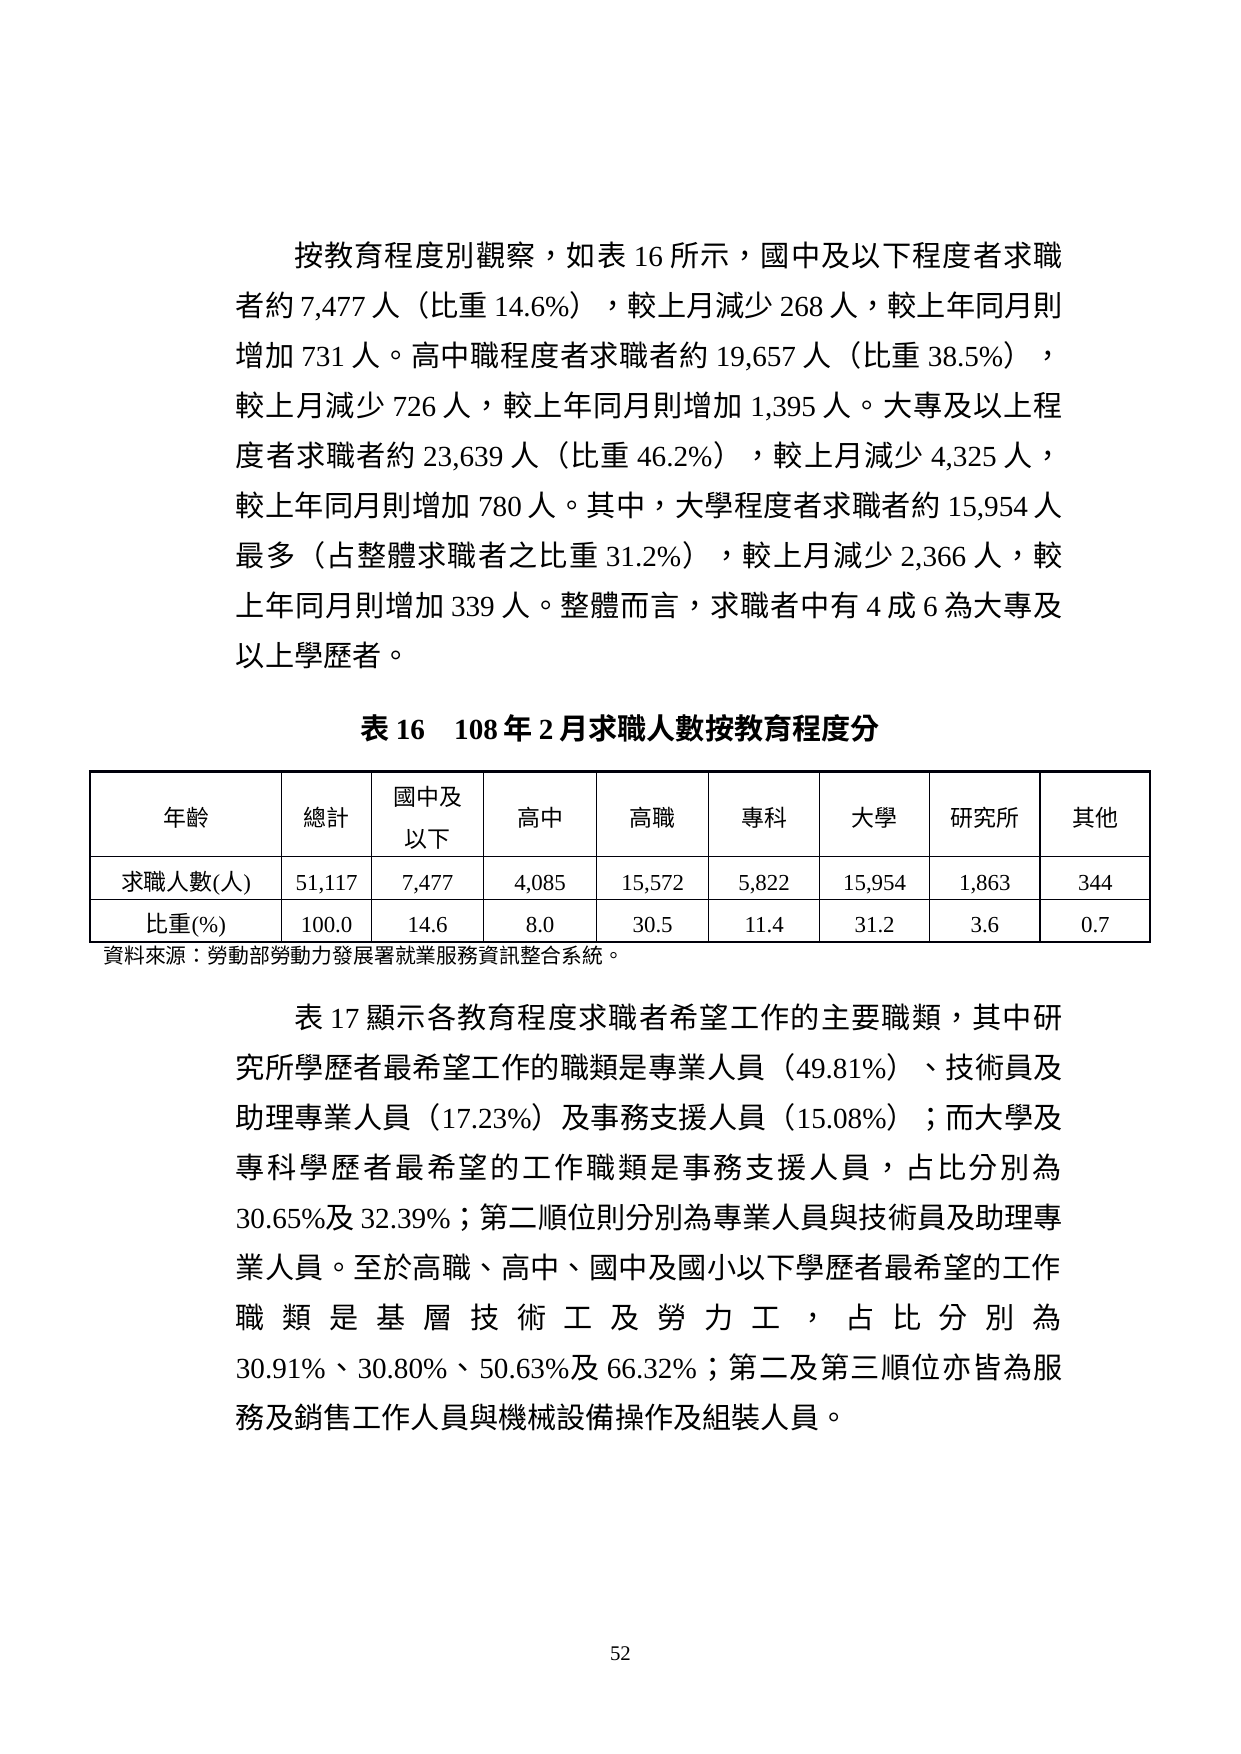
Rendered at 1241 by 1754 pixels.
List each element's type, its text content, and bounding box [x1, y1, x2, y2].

table_cell 51,117 [282, 857, 371, 898]
text 資料來源：勞動部勞動力發展署就業服務資訊整合系統。 [103, 943, 1063, 968]
text 表17顯示各教育程度求職者希望工作的主要職類，其中研究所學歷者最希望工作的職類是專業人員（49.81%）、技術員及助理專業人員（17.23%）及事務支援人員（15.08%）；而大學及專科學歷者最希望的工作職類是事務支援人員，占比分別為30.65%及32.39%；第二順位則分別為專業人員與技術員及助理專業人員。至於高職、高中、國中及國小以下學歷者最希望的工作職類是基層技術工及勞力工，占比分別為30.91%、30.80%、50.63%及66.32%；第二及第三順位亦皆為服務及銷售工作人員與機械設備操作及組裝人員。 [236, 988, 1063, 1438]
table_cell 344 [1041, 857, 1149, 898]
table_cell 100.0 [282, 900, 371, 941]
table_cell 11.4 [709, 900, 819, 941]
table_header 年齡 [91, 773, 281, 856]
text 按教育程度別觀察，如表16所示，國中及以下程度者求職者約7,477人（比重14.6%），較上月減少268人，較上年同月則增加731人。高中職程度者求職者約19,657人（比重38.5%），較上月減少726人，較上年同月則增加1,395人。大專及以上程度者求職者約23,639人（比重46.2%），較上月減少4,325人，較上年同月則增加780人。其中，大學程度者求職者約15,954人最多（占整體求職者之比重31.2%），較上月減少2,366人，較上年同月則增加339人。整體而言，求職者中有4成6為大專及以上學歷者。 [236, 227, 1063, 677]
table_header 高中 [484, 773, 596, 856]
table_cell 15,954 [820, 857, 929, 898]
table_cell 1,863 [930, 857, 1039, 898]
table_header 大學 [820, 773, 929, 856]
table_cell 比重(%) [91, 900, 281, 941]
text 表16 108年2月求職人數按教育程度分 [177, 696, 1063, 751]
table_header 國中及 以下 [372, 773, 483, 856]
table_cell 7,477 [372, 857, 483, 898]
table_header 專科 [709, 773, 819, 856]
table_cell 15,572 [597, 857, 708, 898]
table_cell 30.5 [597, 900, 708, 941]
table_header 總計 [282, 773, 371, 856]
table_header 高職 [597, 773, 708, 856]
table_cell 3.6 [930, 900, 1039, 941]
table_cell 31.2 [820, 900, 929, 941]
table_header 研究所 [930, 773, 1039, 856]
table_cell 4,085 [484, 857, 596, 898]
table_cell 14.6 [372, 900, 483, 941]
table_cell 5,822 [709, 857, 819, 898]
table_cell 8.0 [484, 900, 596, 941]
table_header 其他 [1041, 773, 1149, 856]
table_cell 0.7 [1041, 900, 1149, 941]
table_cell 求職人數(人) [91, 857, 281, 898]
